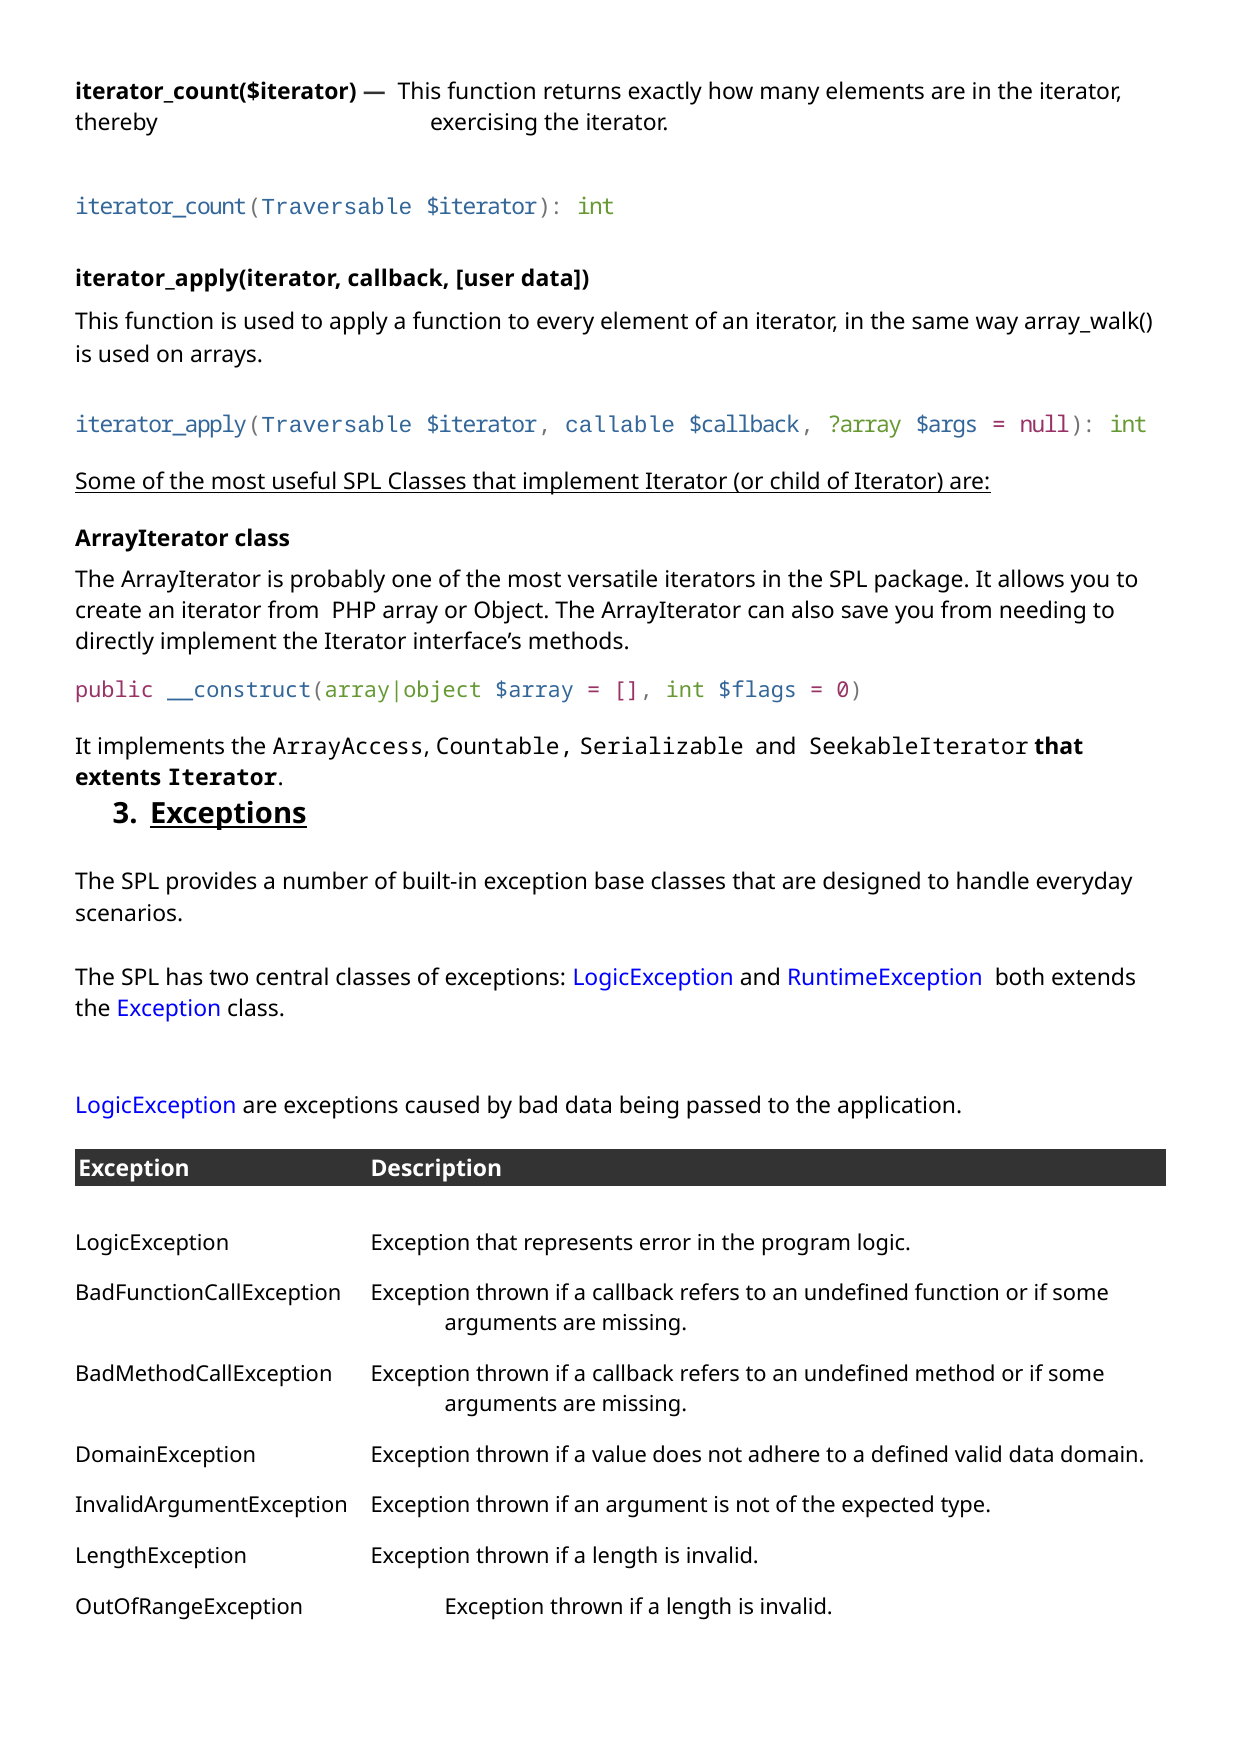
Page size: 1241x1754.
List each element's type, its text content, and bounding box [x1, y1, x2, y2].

text public __construct(array|object $array = [], int $flags = 0) [75, 674, 1166, 704]
subtitle ArrayIterator class [75, 522, 1166, 554]
text InvalidArgumentException Exception thrown if an argument is not of the expected type. [75, 1489, 1166, 1519]
text LogicException Exception that represents error in the program logic. [75, 1227, 1166, 1256]
text OutOfRangeException Exception thrown if a length is invalid. [75, 1591, 1166, 1621]
text The SPL has two central classes of exceptions: LogicException and RuntimeException both extends the Exception class. [75, 961, 1166, 1023]
text Some of the most useful SPL Classes that implement Iterator (or child of Iterator) are: [75, 465, 1166, 496]
text LogicException are exceptions caused by bad data being passed to the application. [75, 1089, 1166, 1121]
list Exceptions [112, 793, 1166, 832]
text iterator_count(Traversable $iterator): int [75, 190, 1166, 221]
text LengthException Exception thrown if a length is invalid. [75, 1540, 1166, 1570]
text Exception Description [75, 1149, 1166, 1186]
text The SPL provides a number of built-in exception base classes that are designed to handle everyday scenarios. [75, 865, 1166, 928]
text BadMethodCallException Exception thrown if a callback refers to an undefined method or if some arguments are missing. [75, 1358, 1166, 1418]
text The ArrayIterator is probably one of the most versatile iterators in the SPL package. It allows you to create an iterator from PHP array or Object. The ArrayIterator can also save you from needing to directly implement the Iterator interface’s methods. [75, 563, 1166, 656]
text iterator_count($iterator) — This function returns exactly how many elements are in the iterator, thereby exercising the iterator. [75, 75, 1166, 137]
text DomainException Exception thrown if a value does not adhere to a defined valid data domain. [75, 1439, 1166, 1468]
text It implements the ArrayAccess, Countable, Serializable and SeekableIterator that extents Iterator. [75, 730, 1166, 793]
text BadFunctionCallException Exception thrown if a callback refers to an undefined function or if some arguments are missing. [75, 1277, 1166, 1337]
text This function is used to apply a function to every element of an iterator, in the same way array_walk() is used on arrays. [75, 305, 1166, 370]
text iterator_apply(Traversable $iterator, callable $callback, ?array $args = null): int [75, 408, 1166, 439]
text iterator_apply(iterator, callback, [user data]) [75, 261, 1166, 293]
